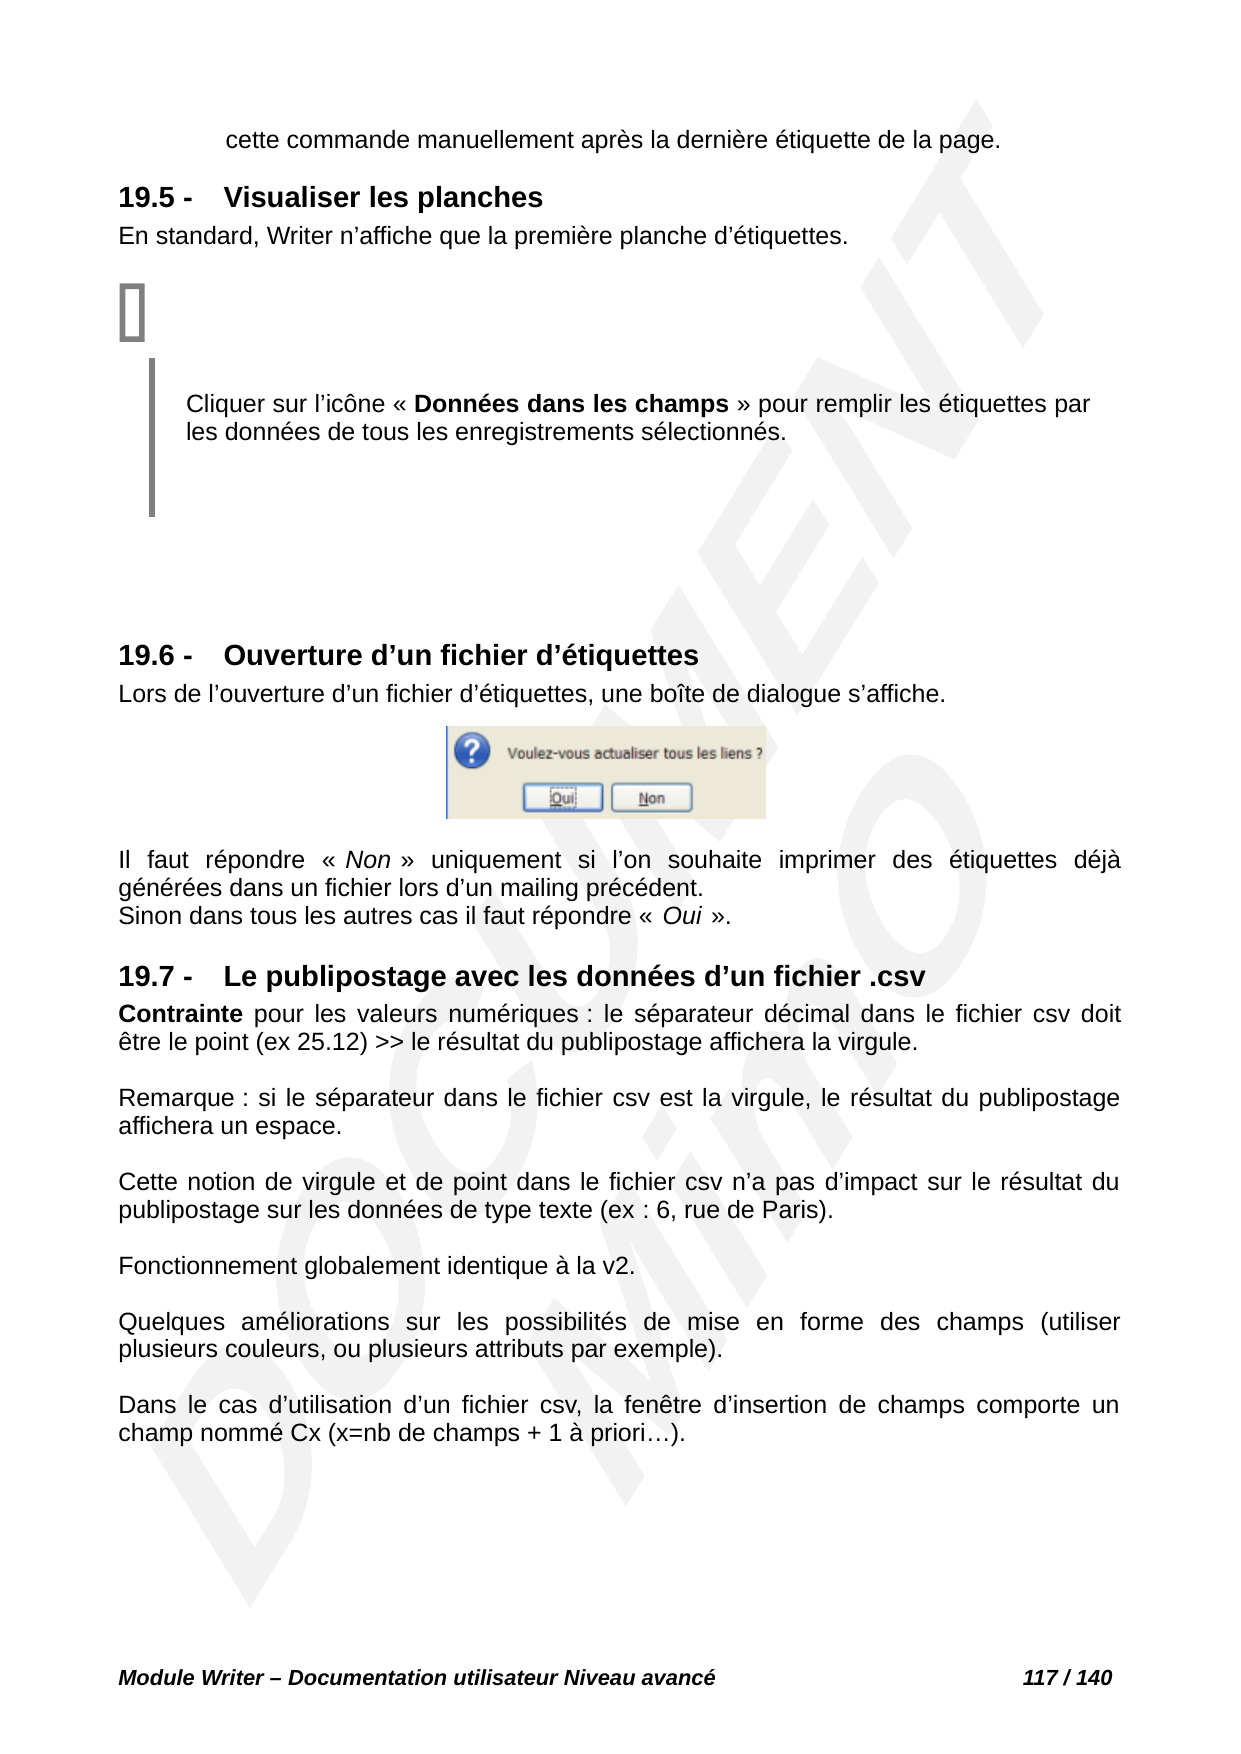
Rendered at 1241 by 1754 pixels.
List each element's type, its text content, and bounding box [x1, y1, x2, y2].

subtitle Visualiser les planches [118, 181, 1122, 214]
text Fonctionnement globalement identique à la v2. [118, 1252, 1122, 1279]
table_header cette commande manuellement après la dernière étiquette de la page. [218, 116, 1123, 160]
text Cliquer sur l’icône « Données dans les champs » pour remplir les étiquettes par les données de tous les enregistrements sélectionnés. [155, 358, 1122, 445]
subtitle Le publipostage avec les données d’un fichier .csv [118, 959, 1122, 992]
text Cette notion de virgule et de point dans le fichier csv n’a pas d’impact sur le résultat du publipostage sur les données de type texte (ex : 6, rue de Paris). [118, 1168, 1122, 1224]
text Lors de l’ouverture d’un fichier d’étiquettes, une boîte de dialogue s’affiche. [118, 679, 1122, 707]
text 8 [118, 283, 1122, 358]
table_header [118, 116, 218, 160]
text Sinon dans tous les autres cas il faut répondre « Oui ». [118, 902, 1122, 930]
text Contrainte pour les valeurs numériques : le séparateur décimal dans le fichier csv doit être le point (ex 25.12) >> le résultat du publipostage affichera la virgule. [118, 1000, 1122, 1056]
picture [446, 726, 767, 819]
text Il faut répondre « Non » uniquement si l’on souhaite imprimer des étiquettes déjà générées dans un fichier lors d’un mailing précédent. [118, 846, 1122, 902]
text Dans le cas d’utilisation d’un fichier csv, la fenêtre d’insertion de champs comporte un champ nommé Cx (x=nb de champs + 1 à priori…). [118, 1391, 1122, 1447]
text Quelques améliorations sur les possibilités de mise en forme des champs (utiliser plusieurs couleurs, ou plusieurs attributs par exemple). [118, 1307, 1122, 1363]
text En standard, Writer n’affiche que la première planche d’étiquettes. [118, 222, 1122, 250]
text Remarque : si le séparateur dans le fichier csv est la virgule, le résultat du publipostage affichera un espace. [118, 1084, 1122, 1140]
subtitle Ouverture d’un fichier d’étiquettes [118, 638, 1122, 671]
